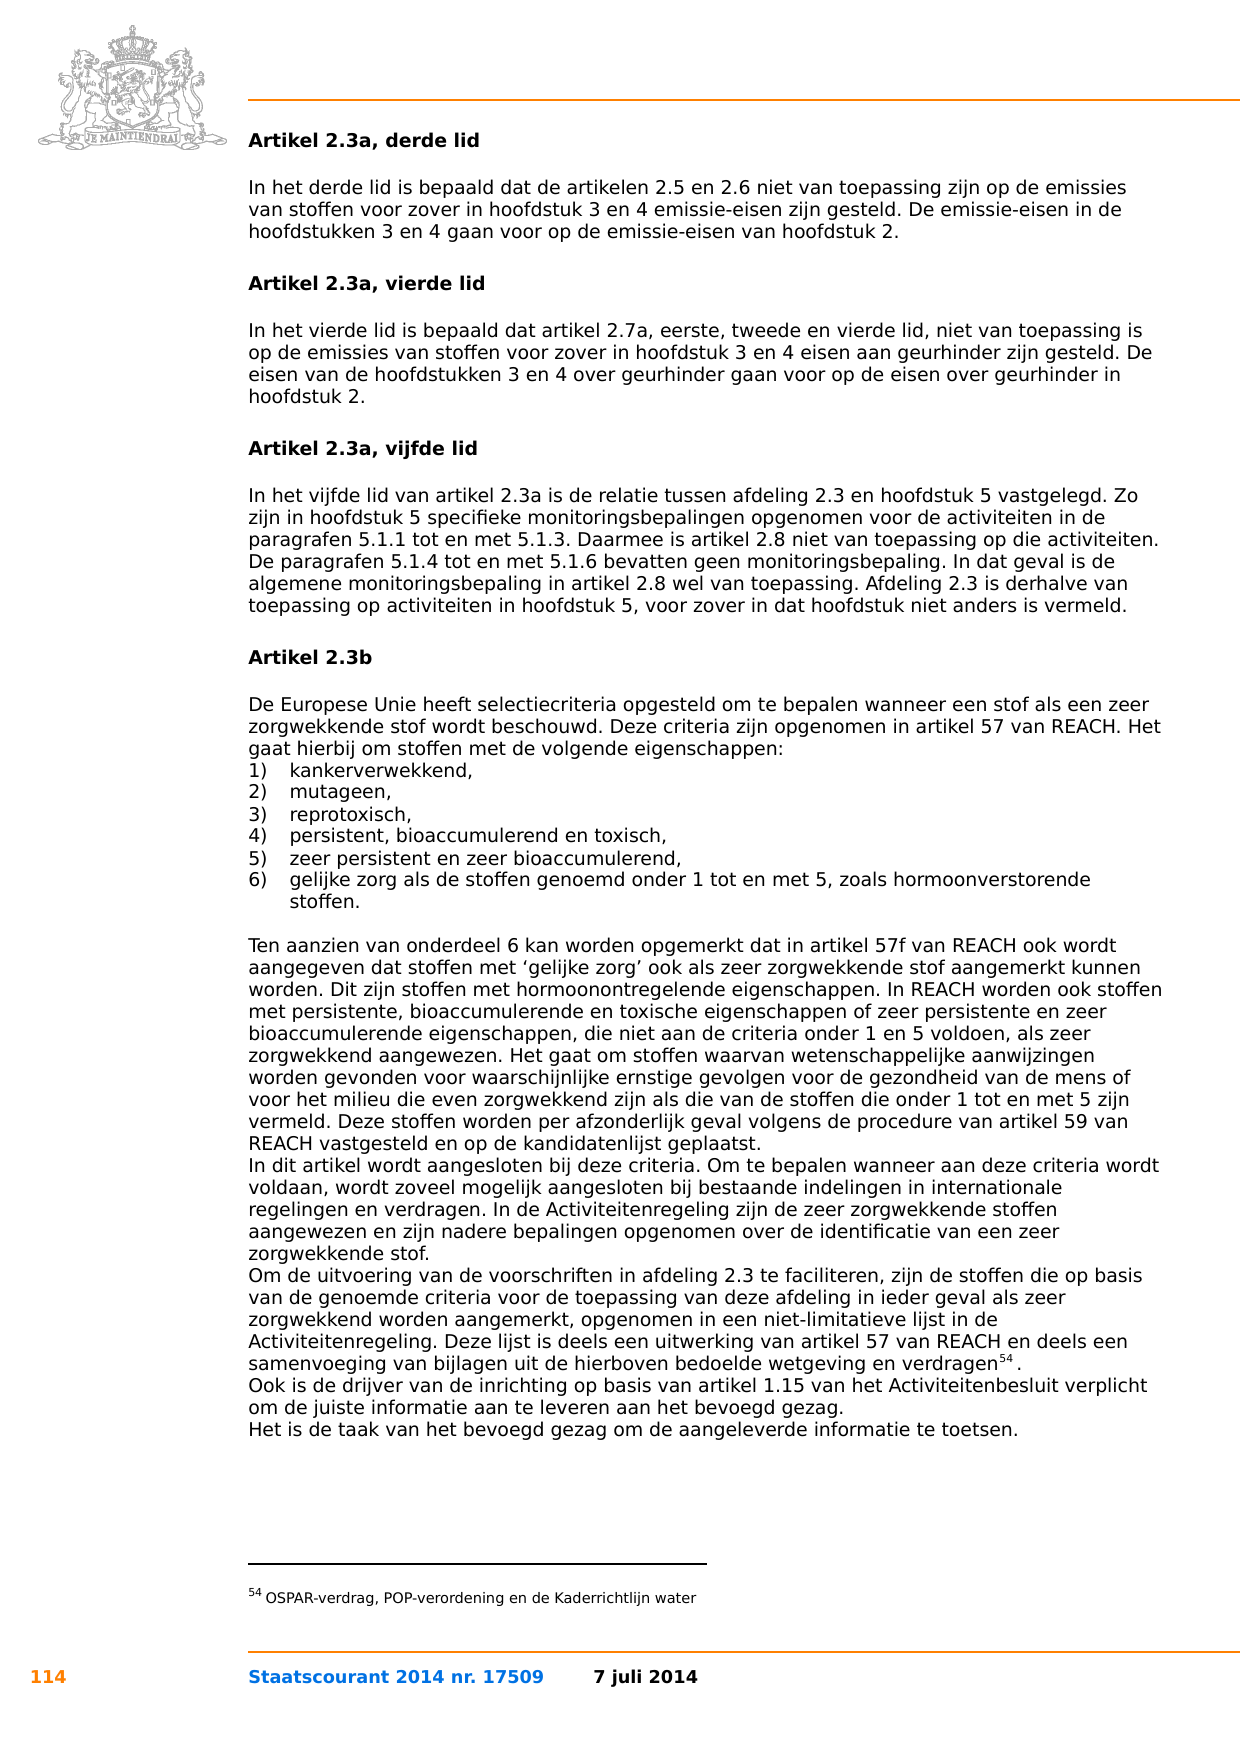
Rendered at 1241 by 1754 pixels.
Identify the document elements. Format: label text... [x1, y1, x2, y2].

text Ten aanzien van onderdeel 6 kan worden opgemerkt dat in artikel 57f van REACH ook wordt aangegeven dat stoffen met ‘gelijke zorg’ ook als zeer zorgwekkende stof aangemerkt kunnen worden. Dit zijn stoffen met hormoonontregelende eigenschappen. In REACH worden ook stoffen met persistente, bioaccumulerende en toxische eigenschappen of zeer persistente en zeer bioaccumulerende eigenschappen, die niet aan de criteria onder 1 en 5 voldoen, als zeer zorgwekkend aangewezen. Het gaat om stoffen waarvan wetenschappelijke aanwijzingen worden gevonden voor waarschijnlijke ernstige gevolgen voor de gezondheid van de mens of voor het milieu die even zorgwekkend zijn als die van de stoffen die onder 1 tot en met 5 zijn vermeld. Deze stoffen worden per afzonderlijk geval volgens de procedure van artikel 59 van REACH vastgesteld en op de kandidatenlijst geplaatst. [248, 935, 1163, 1155]
text 4) persistent, bioaccumulerend en toxisch, [248, 825, 1163, 847]
text 6) gelijke zorg als de stoffen genoemd onder 1 tot en met 5, zoals hormoonverstorende stoffen. [248, 869, 1163, 913]
text In het derde lid is bepaald dat de artikelen 2.5 en 2.6 niet van toepassing zijn op de emissies van stoffen voor zover in hoofdstuk 3 en 4 emissie-eisen zijn gesteld. De emissie-eisen in de hoofdstukken 3 en 4 gaan voor op de emissie-eisen van hoofdstuk 2. [248, 177, 1163, 243]
text De Europese Unie heeft selectiecriteria opgesteld om te bepalen wanneer een stof als een zeer zorgwekkende stof wordt beschouwd. Deze criteria zijn opgenomen in artikel 57 van REACH. Het gaat hierbij om stoffen met de volgende eigenschappen: [248, 693, 1163, 759]
text 3) reprotoxisch, [248, 803, 1163, 825]
subtitle Artikel 2.3b [248, 647, 1163, 668]
text 5) zeer persistent en zeer bioaccumulerend, [248, 847, 1163, 869]
text In het vierde lid is bepaald dat artikel 2.7a, eerste, tweede en vierde lid, niet van toepassing is op de emissies van stoffen voor zover in hoofdstuk 3 en 4 eisen aan geurhinder zijn gesteld. De eisen van de hoofdstukken 3 en 4 over geurhinder gaan voor op de eisen over geurhinder in hoofdstuk 2. [248, 320, 1163, 408]
text Het is de taak van het bevoegd gezag om de aangeleverde informatie te toetsen. [248, 1419, 1163, 1441]
picture [38, 25, 227, 150]
subtitle Artikel 2.3a, vijfde lid [248, 438, 1163, 460]
text In het vijfde lid van artikel 2.3a is de relatie tussen afdeling 2.3 en hoofdstuk 5 vastgelegd. Zo zijn in hoofdstuk 5 specifieke monitoringsbepalingen opgenomen voor de activiteiten in de paragrafen 5.1.1 tot en met 5.1.3. Daarmee is artikel 2.8 niet van toepassing op die activiteiten. De paragrafen 5.1.4 tot en met 5.1.6 bevatten geen monitoringsbepaling. In dat geval is de algemene monitoringsbepaling in artikel 2.8 wel van toepassing. Afdeling 2.3 is derhalve van toepassing op activiteiten in hoofdstuk 5, voor zover in dat hoofdstuk niet anders is vermeld. [248, 485, 1163, 617]
text Om de uitvoering van de voorschriften in afdeling 2.3 te faciliteren, zijn de stoffen die op basis van de genoemde criteria voor de toepassing van deze afdeling in ieder geval als zeer zorgwekkend worden aangemerkt, opgenomen in een niet-limitatieve lijst in de Activiteitenregeling. Deze lijst is deels een uitwerking van artikel 57 van REACH en deels een samenvoeging van bijlagen uit de hierboven bedoelde wetgeving en verdragen. [248, 1265, 1163, 1375]
text 2) mutageen, [248, 781, 1163, 803]
text In dit artikel wordt aangesloten bij deze criteria. Om te bepalen wanneer aan deze criteria wordt voldaan, wordt zoveel mogelijk aangesloten bij bestaande indelingen in internationale regelingen en verdragen. In de Activiteitenregeling zijn de zeer zorgwekkende stoffen aangewezen en zijn nadere bepalingen opgenomen over de identificatie van een zeer zorgwekkende stof. [248, 1155, 1163, 1265]
subtitle Artikel 2.3a, derde lid [248, 130, 1163, 152]
text Ook is de drijver van de inrichting op basis van artikel 1.15 van het Activiteitenbesluit verplicht om de juiste informatie aan te leveren aan het bevoegd gezag. [248, 1375, 1163, 1419]
text OSPAR-verdrag, POP-verordening en de Kaderrichtlijn water [248, 1586, 1163, 1608]
text 1) kankerverwekkend, [248, 759, 1163, 781]
subtitle Artikel 2.3a, vierde lid [248, 273, 1163, 295]
